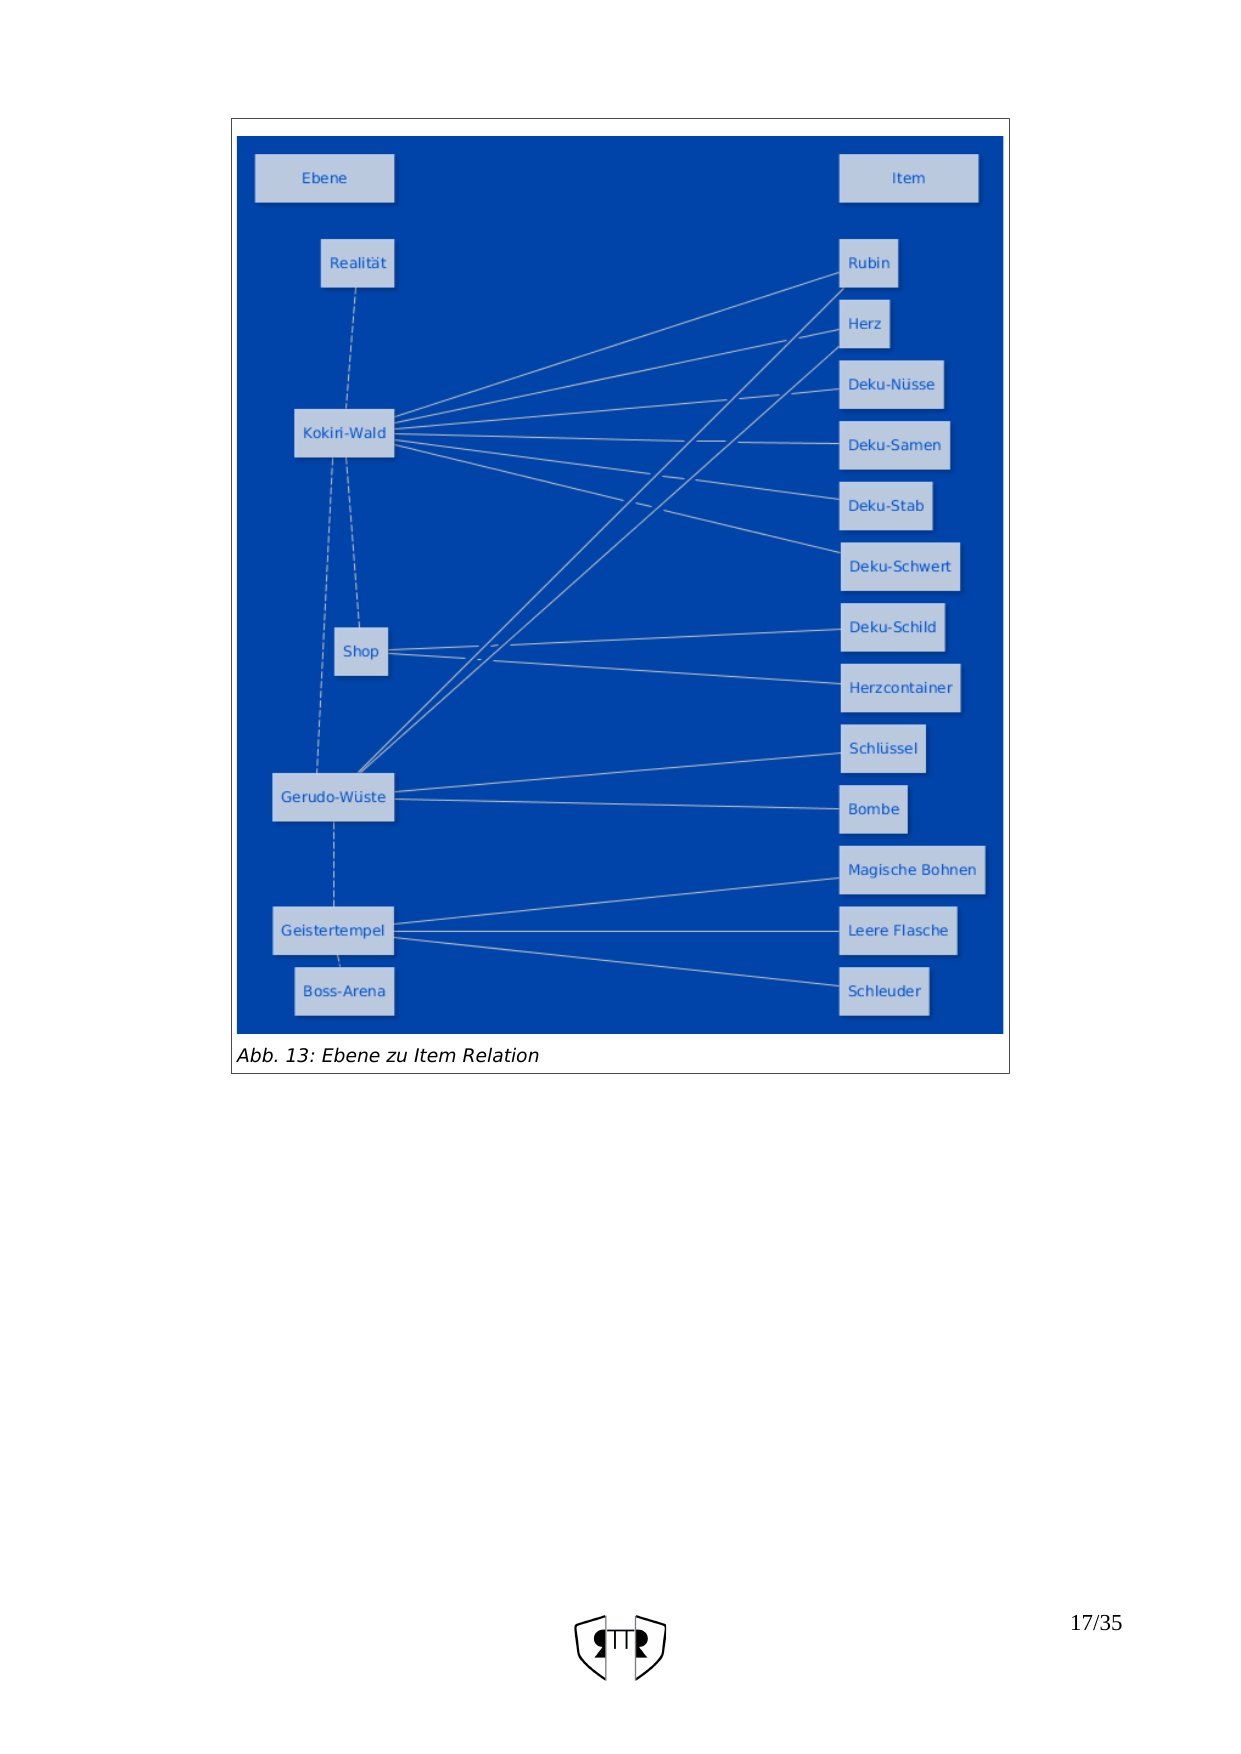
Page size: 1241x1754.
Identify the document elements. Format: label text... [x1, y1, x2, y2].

picture [236, 136, 1004, 1034]
text Abb. 13: Ebene zu Item Relation [237, 1034, 1003, 1067]
picture [574, 1615, 667, 1681]
